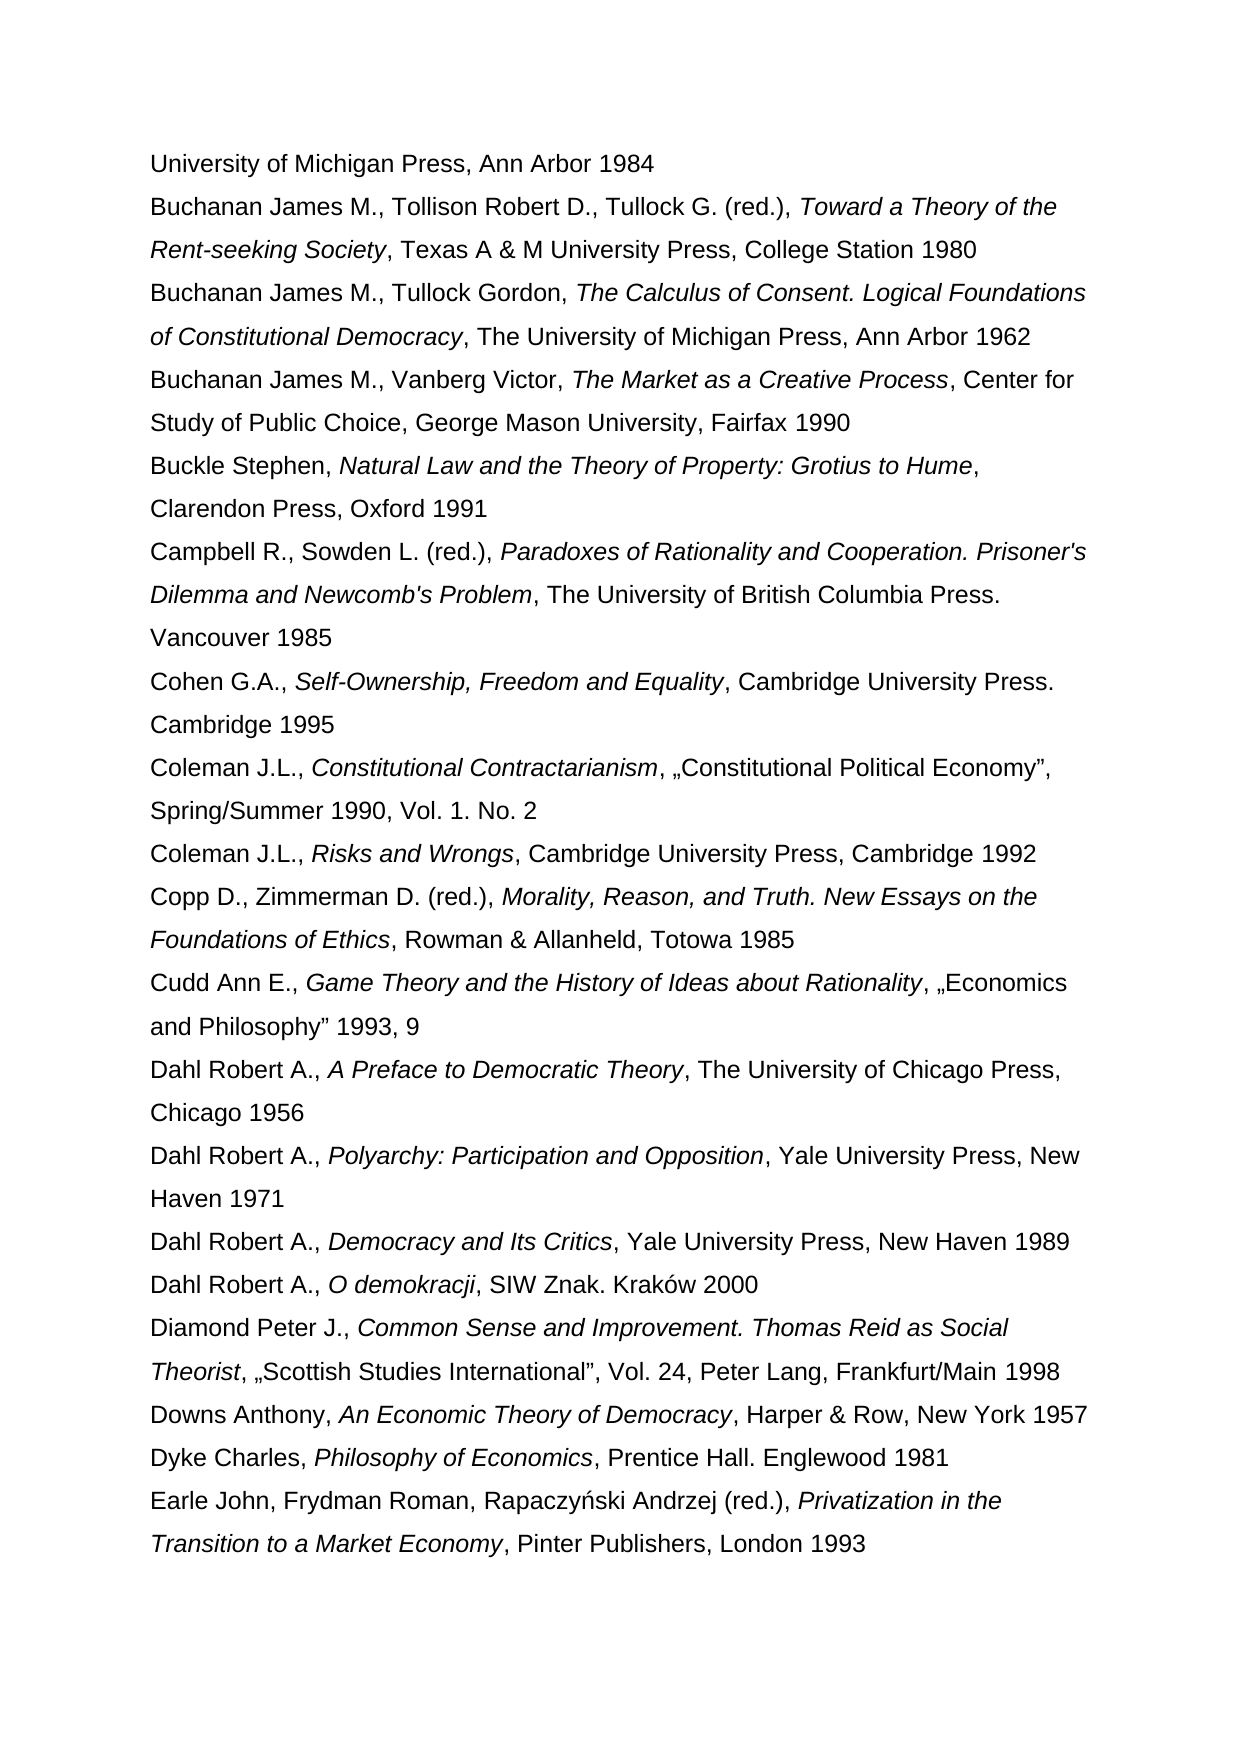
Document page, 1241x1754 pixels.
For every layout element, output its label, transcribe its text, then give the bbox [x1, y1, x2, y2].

text Cohen G.A., Self-Ownership, Freedom and Equality, Cambridge University Press. Cambridge 1995 [150, 666, 1091, 738]
text University of Michigan Press, Ann Arbor 1984 [150, 149, 1091, 178]
text Buchanan James M., Vanberg Victor, The Market as a Creative Process, Center for Study of Public Choice, George Mason University, Fairfax 1990 [150, 364, 1091, 436]
text Buchanan James M., Tollison Robert D., Tullock G. (red.), Toward a Theory of the Rent-seeking Society, Texas A & M University Press, College Station 1980 [150, 192, 1091, 264]
text Dahl Robert A., A Preface to Democratic Theory, The University of Chicago Press, Chicago 1956 [150, 1054, 1091, 1126]
text Cudd Ann E., Game Theory and the History of Ideas about Rationality, „Economics and Philosophy” 1993, 9 [150, 968, 1091, 1040]
text Copp D., Zimmerman D. (red.), Morality, Reason, and Truth. New Essays on the Foundations of Ethics, Rowman & Allanheld, Totowa 1985 [150, 882, 1091, 954]
text Coleman J.L., Constitutional Contractarianism, „Constitutional Political Economy”, Spring/Summer 1990, Vol. 1. No. 2 [150, 753, 1091, 824]
text Buchanan James M., Tullock Gordon, The Calculus of Consent. Logical Foundations of Constitutional Democracy, The University of Michigan Press, Ann Arbor 1962 [150, 278, 1091, 350]
text Earle John, Frydman Roman, Rapaczyński Andrzej (red.), Privatization in the Transition to a Market Economy, Pinter Publishers, London 1993 [150, 1486, 1091, 1558]
text Dahl Robert A., O demokracji, SIW Znak. Kraków 2000 [150, 1270, 1091, 1299]
text Coleman J.L., Risks and Wrongs, Cambridge University Press, Cambridge 1992 [150, 839, 1091, 868]
text Buckle Stephen, Natural Law and the Theory of Property: Grotius to Hume, Clarendon Press, Oxford 1991 [150, 451, 1091, 523]
text Dyke Charles, Philosophy of Economics, Prentice Hall. Englewood 1981 [150, 1443, 1091, 1471]
text Campbell R., Sowden L. (red.), Paradoxes of Rationality and Cooperation. Prisoner's Dilemma and Newcomb's Problem, The University of British Columbia Press. Vancouver 1985 [150, 537, 1091, 652]
text Diamond Peter J., Common Sense and Improvement. Thomas Reid as Social Theorist, „Scottish Studies International”, Vol. 24, Peter Lang, Frankfurt/Main 1998 [150, 1313, 1091, 1385]
text Downs Anthony, An Economic Theory of Democracy, Harper & Row, New York 1957 [150, 1399, 1091, 1428]
text Dahl Robert A., Democracy and Its Critics, Yale University Press, New Haven 1989 [150, 1227, 1091, 1256]
text Dahl Robert A., Polyarchy: Participation and Opposition, Yale University Press, New Haven 1971 [150, 1141, 1091, 1213]
